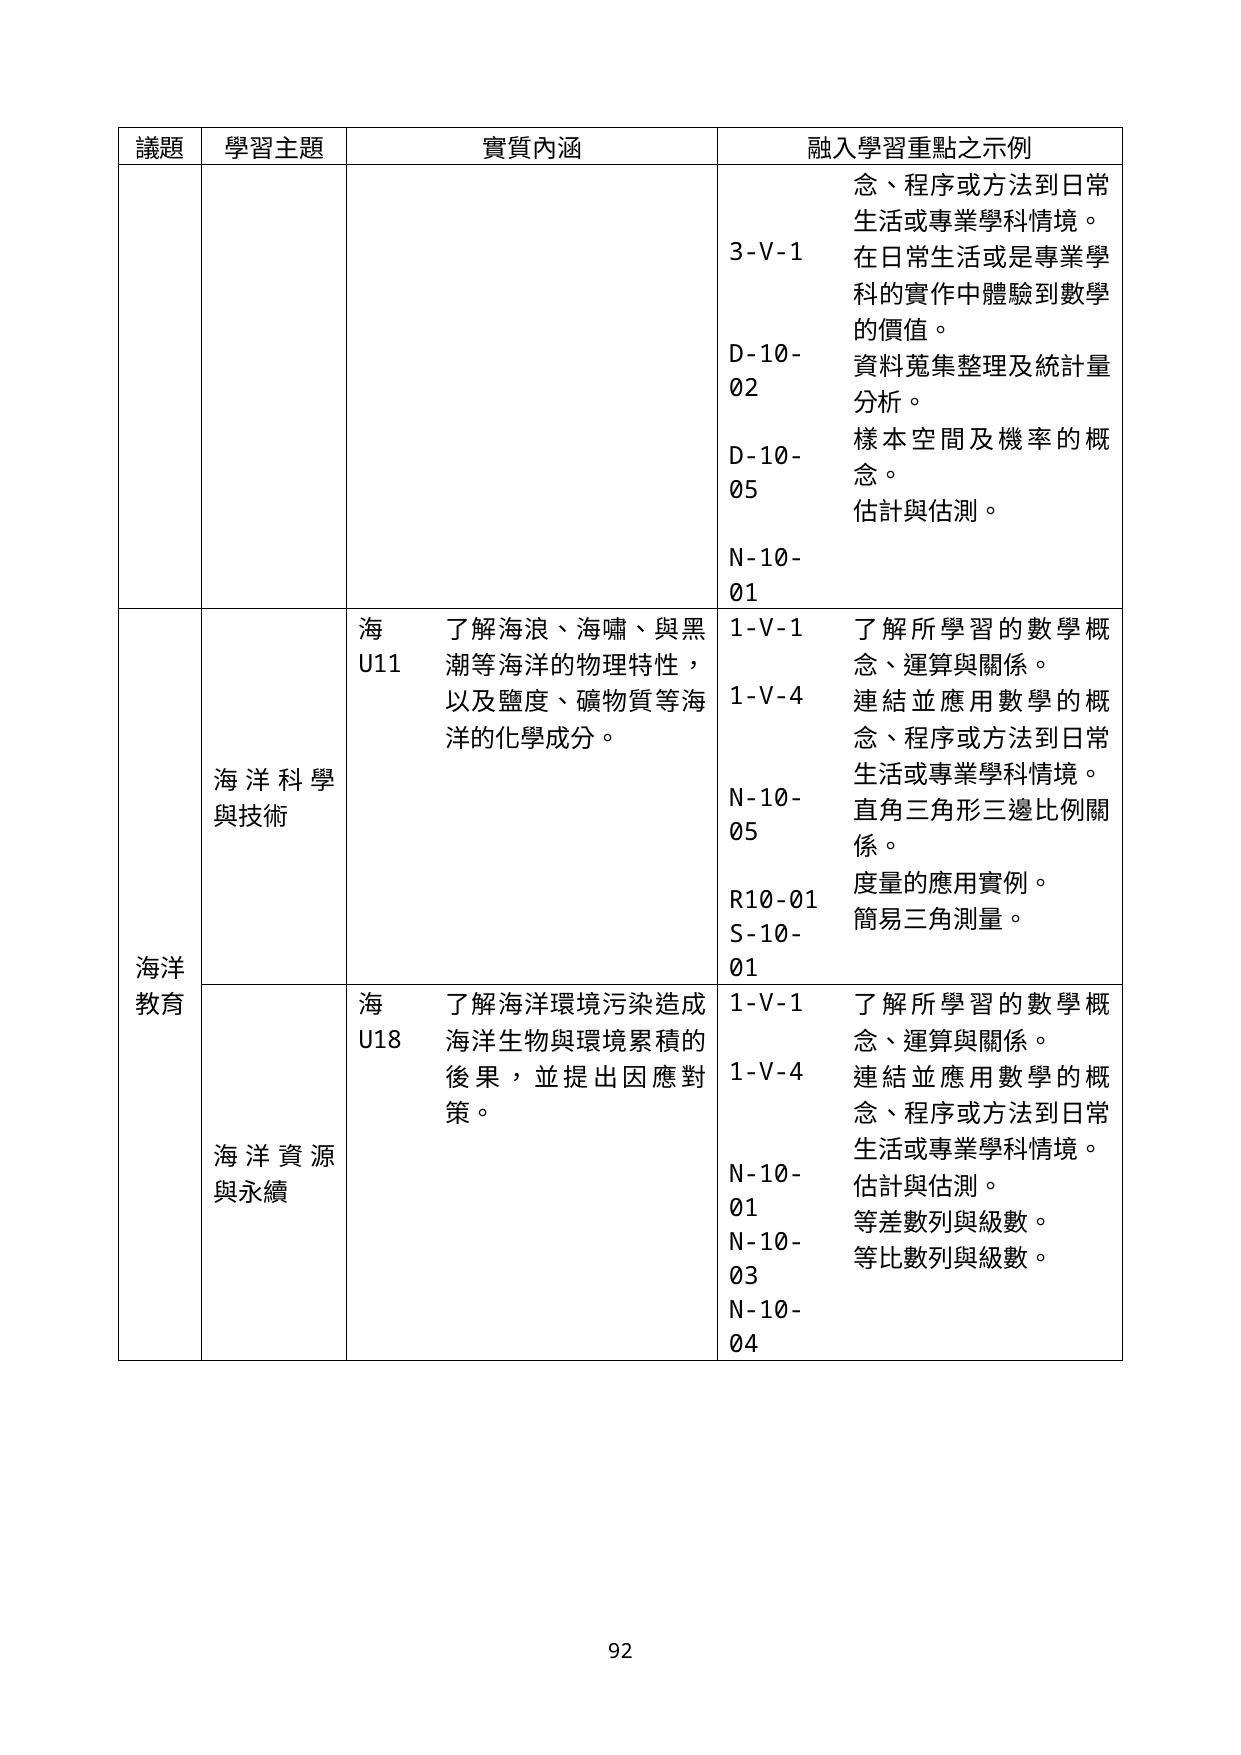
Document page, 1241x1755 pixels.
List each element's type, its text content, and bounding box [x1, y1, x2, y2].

table_cell 海洋教育 [119, 609, 201, 1360]
table_cell [434, 165, 717, 608]
table_cell 了解海洋環境污染造成海洋生物與環境累積的後果，並提出因應對策。 [434, 985, 717, 1360]
table_cell [202, 165, 346, 608]
table_cell 海洋科學與技術 [202, 609, 346, 984]
table_cell 念、程序或方法到日常生活或專業學科情境。 在日常生活或是專業學科的實作中體驗到數學的價值。 資料蒐集整理及統計量分析。 樣本空間及機率的概念。 估計與估測。 [842, 165, 1122, 608]
table_cell 海U11 [347, 609, 434, 984]
table_cell 3-V-1 D-10-02 D-10-05 N-10-01 [718, 165, 842, 608]
table_cell 1-V-1 1-V-4 N-10-05 R10-01 S-10-01 [718, 609, 842, 984]
table_cell 了解海浪、海嘯、與黑潮等海洋的物理特性，以及鹽度、礦物質等海洋的化學成分。 [434, 609, 717, 984]
table_cell [347, 165, 434, 608]
table_header 融入學習重點之示例 [718, 128, 1122, 164]
table_cell 海U18 [347, 985, 434, 1360]
table_header 學習主題 [202, 128, 346, 164]
table_cell 1-V-1 1-V-4 N-10-01 N-10-03 N-10-04 [718, 985, 842, 1360]
table_cell [119, 165, 201, 608]
table_header 實質內涵 [347, 128, 717, 164]
table_header 議題 [119, 128, 201, 164]
table_cell 海洋資源與永續 [202, 985, 346, 1360]
table_cell 了解所學習的數學概念、運算與關係。 連結並應用數學的概念、程序或方法到日常生活或專業學科情境。 估計與估測。 等差數列與級數。 等比數列與級數。 [842, 985, 1122, 1360]
table_cell 了解所學習的數學概念、運算與關係。 連結並應用數學的概念、程序或方法到日常生活或專業學科情境。 直角三角形三邊比例關係。 度量的應用實例。 簡易三角測量。 [842, 609, 1122, 984]
